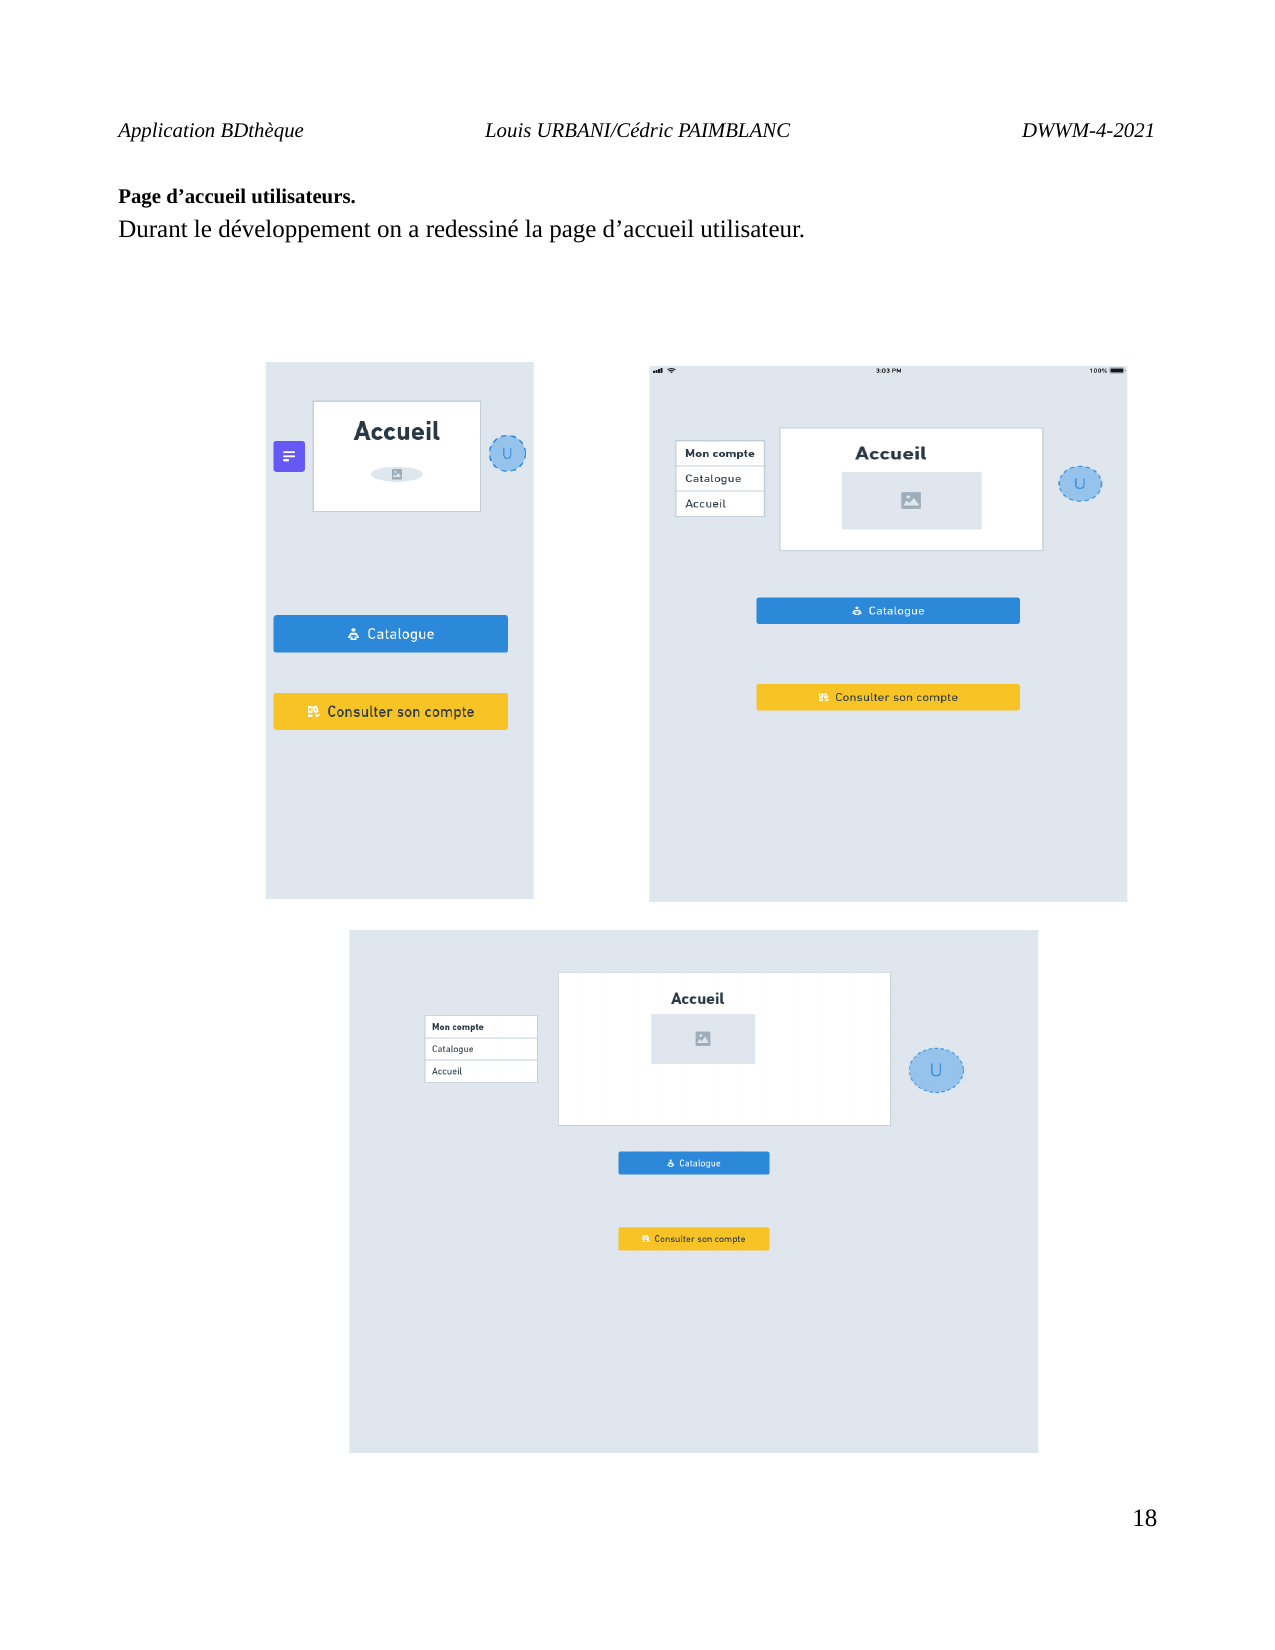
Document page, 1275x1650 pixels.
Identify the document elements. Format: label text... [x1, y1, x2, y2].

subtitle Page d’accueil utilisateurs. [118, 184, 1157, 208]
picture [349, 930, 1039, 1453]
picture [649, 366, 1128, 902]
text Durant le développement on a redessiné la page d’accueil utilisateur. [118, 214, 1157, 243]
picture [265, 362, 534, 899]
